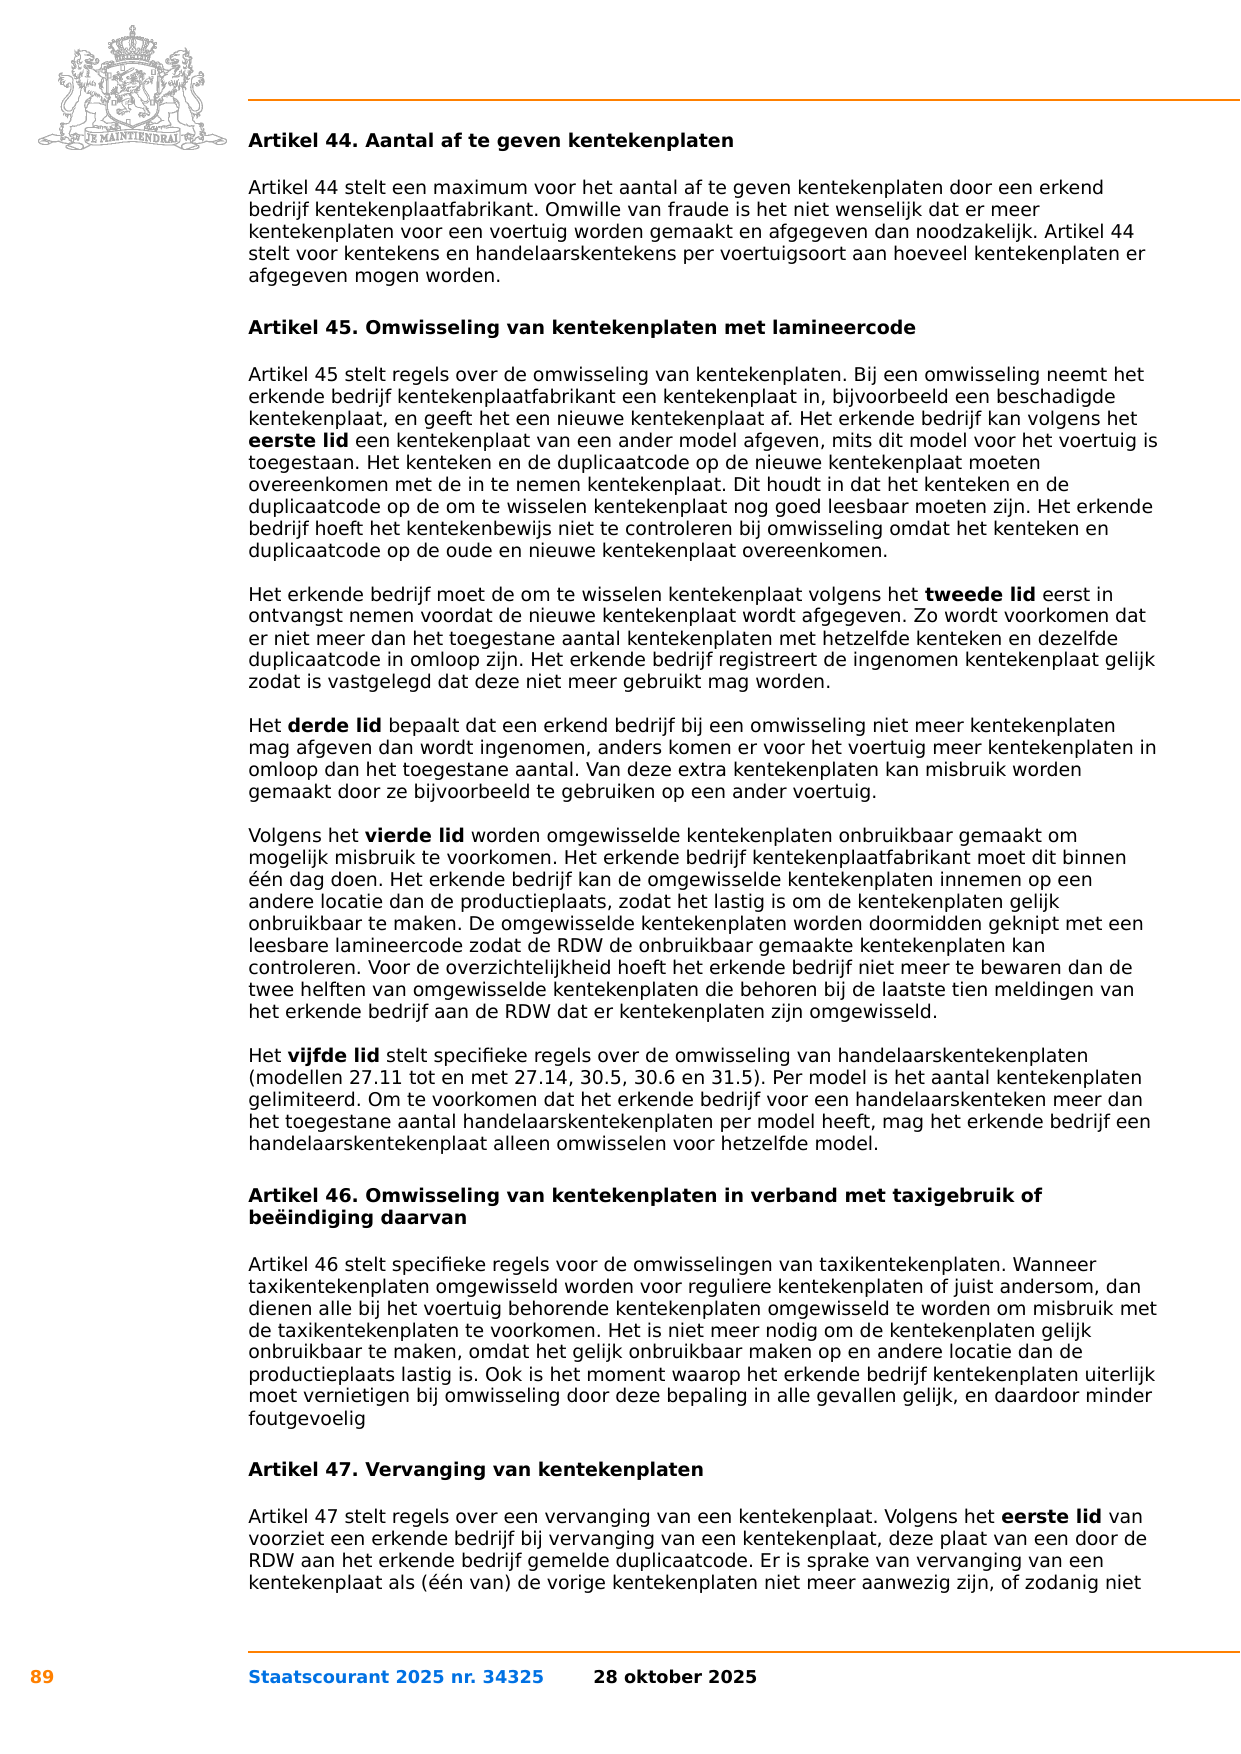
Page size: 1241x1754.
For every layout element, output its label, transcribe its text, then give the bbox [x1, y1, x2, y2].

subtitle Artikel 45. Omwisseling van kentekenplaten met lamineercode [248, 317, 1163, 339]
text Artikel 46 stelt specifieke regels voor de omwisselingen van taxikentekenplaten. Wanneer taxikentekenplaten omgewisseld worden voor reguliere kentekenplaten of juist andersom, dan dienen alle bij het voertuig behorende kentekenplaten omgewisseld te worden om misbruik met de taxikentekenplaten te voorkomen. Het is niet meer nodig om de kentekenplaten gelijk onbruikbaar te maken, omdat het gelijk onbruikbaar maken op en andere locatie dan de productieplaats lastig is. Ook is het moment waarop het erkende bedrijf kentekenplaten uiterlijk moet vernietigen bij omwisseling door deze bepaling in alle gevallen gelijk, en daardoor minder foutgevoelig [248, 1253, 1163, 1429]
text Volgens het vierde lid worden omgewisselde kentekenplaten onbruikbaar gemaakt om mogelijk misbruik te voorkomen. Het erkende bedrijf kentekenplaatfabrikant moet dit binnen één dag doen. Het erkende bedrijf kan de omgewisselde kentekenplaten innemen op een andere locatie dan de productieplaats, zodat het lastig is om de kentekenplaten gelijk onbruikbaar te maken. De omgewisselde kentekenplaten worden doormidden geknipt met een leesbare lamineercode zodat de RDW de onbruikbaar gemaakte kentekenplaten kan controleren. Voor de overzichtelijkheid hoeft het erkende bedrijf niet meer te bewaren dan de twee helften van omgewisselde kentekenplaten die behoren bij de laatste tien meldingen van het erkende bedrijf aan de RDW dat er kentekenplaten zijn omgewisseld. [248, 825, 1163, 1023]
subtitle Artikel 44. Aantal af te geven kentekenplaten [248, 130, 1163, 152]
text Artikel 44 stelt een maximum voor het aantal af te geven kentekenplaten door een erkend bedrijf kentekenplaatfabrikant. Omwille van fraude is het niet wenselijk dat er meer kentekenplaten voor een voertuig worden gemaakt en afgegeven dan noodzakelijk. Artikel 44 stelt voor kentekens en handelaarskentekens per voertuigsoort aan hoeveel kentekenplaten er afgegeven mogen worden. [248, 177, 1163, 287]
text Artikel 45 stelt regels over de omwisseling van kentekenplaten. Bij een omwisseling neemt het erkende bedrijf kentekenplaatfabrikant een kentekenplaat in, bijvoorbeeld een beschadigde kentekenplaat, en geeft het een nieuwe kentekenplaat af. Het erkende bedrijf kan volgens het eerste lid een kentekenplaat van een ander model afgeven, mits dit model voor het voertuig is toegestaan. Het kenteken en de duplicaatcode op de nieuwe kentekenplaat moeten overeenkomen met de in te nemen kentekenplaat. Dit houdt in dat het kenteken en de duplicaatcode op de om te wisselen kentekenplaat nog goed leesbaar moeten zijn. Het erkende bedrijf hoeft het kentekenbewijs niet te controleren bij omwisseling omdat het kenteken en duplicaatcode op de oude en nieuwe kentekenplaat overeenkomen. [248, 364, 1163, 562]
text Artikel 47 stelt regels over een vervanging van een kentekenplaat. Volgens het eerste lid van voorziet een erkende bedrijf bij vervanging van een kentekenplaat, deze plaat van een door de RDW aan het erkende bedrijf gemelde duplicaatcode. Er is sprake van vervanging van een kentekenplaat als (één van) de vorige kentekenplaten niet meer aanwezig zijn, of zodanig niet [248, 1506, 1163, 1594]
subtitle Artikel 47. Vervanging van kentekenplaten [248, 1459, 1163, 1481]
subtitle Artikel 46. Omwisseling van kentekenplaten in verband met taxigebruik of beëindiging daarvan [248, 1184, 1163, 1228]
text Het vijfde lid stelt specifieke regels over de omwisseling van handelaarskentekenplaten (modellen 27.11 tot en met 27.14, 30.5, 30.6 en 31.5). Per model is het aantal kentekenplaten gelimiteerd. Om te voorkomen dat het erkende bedrijf voor een handelaarskenteken meer dan het toegestane aantal handelaarskentekenplaten per model heeft, mag het erkende bedrijf een handelaarskentekenplaat alleen omwisselen voor hetzelfde model. [248, 1045, 1163, 1154]
text Het erkende bedrijf moet de om te wisselen kentekenplaat volgens het tweede lid eerst in ontvangst nemen voordat de nieuwe kentekenplaat wordt afgegeven. Zo wordt voorkomen dat er niet meer dan het toegestane aantal kentekenplaten met hetzelfde kenteken en dezelfde duplicaatcode in omloop zijn. Het erkende bedrijf registreert de ingenomen kentekenplaat gelijk zodat is vastgelegd dat deze niet meer gebruikt mag worden. [248, 583, 1163, 693]
picture [38, 25, 227, 150]
text Het derde lid bepaalt dat een erkend bedrijf bij een omwisseling niet meer kentekenplaten mag afgeven dan wordt ingenomen, anders komen er voor het voertuig meer kentekenplaten in omloop dan het toegestane aantal. Van deze extra kentekenplaten kan misbruik worden gemaakt door ze bijvoorbeeld te gebruiken op een ander voertuig. [248, 715, 1163, 803]
